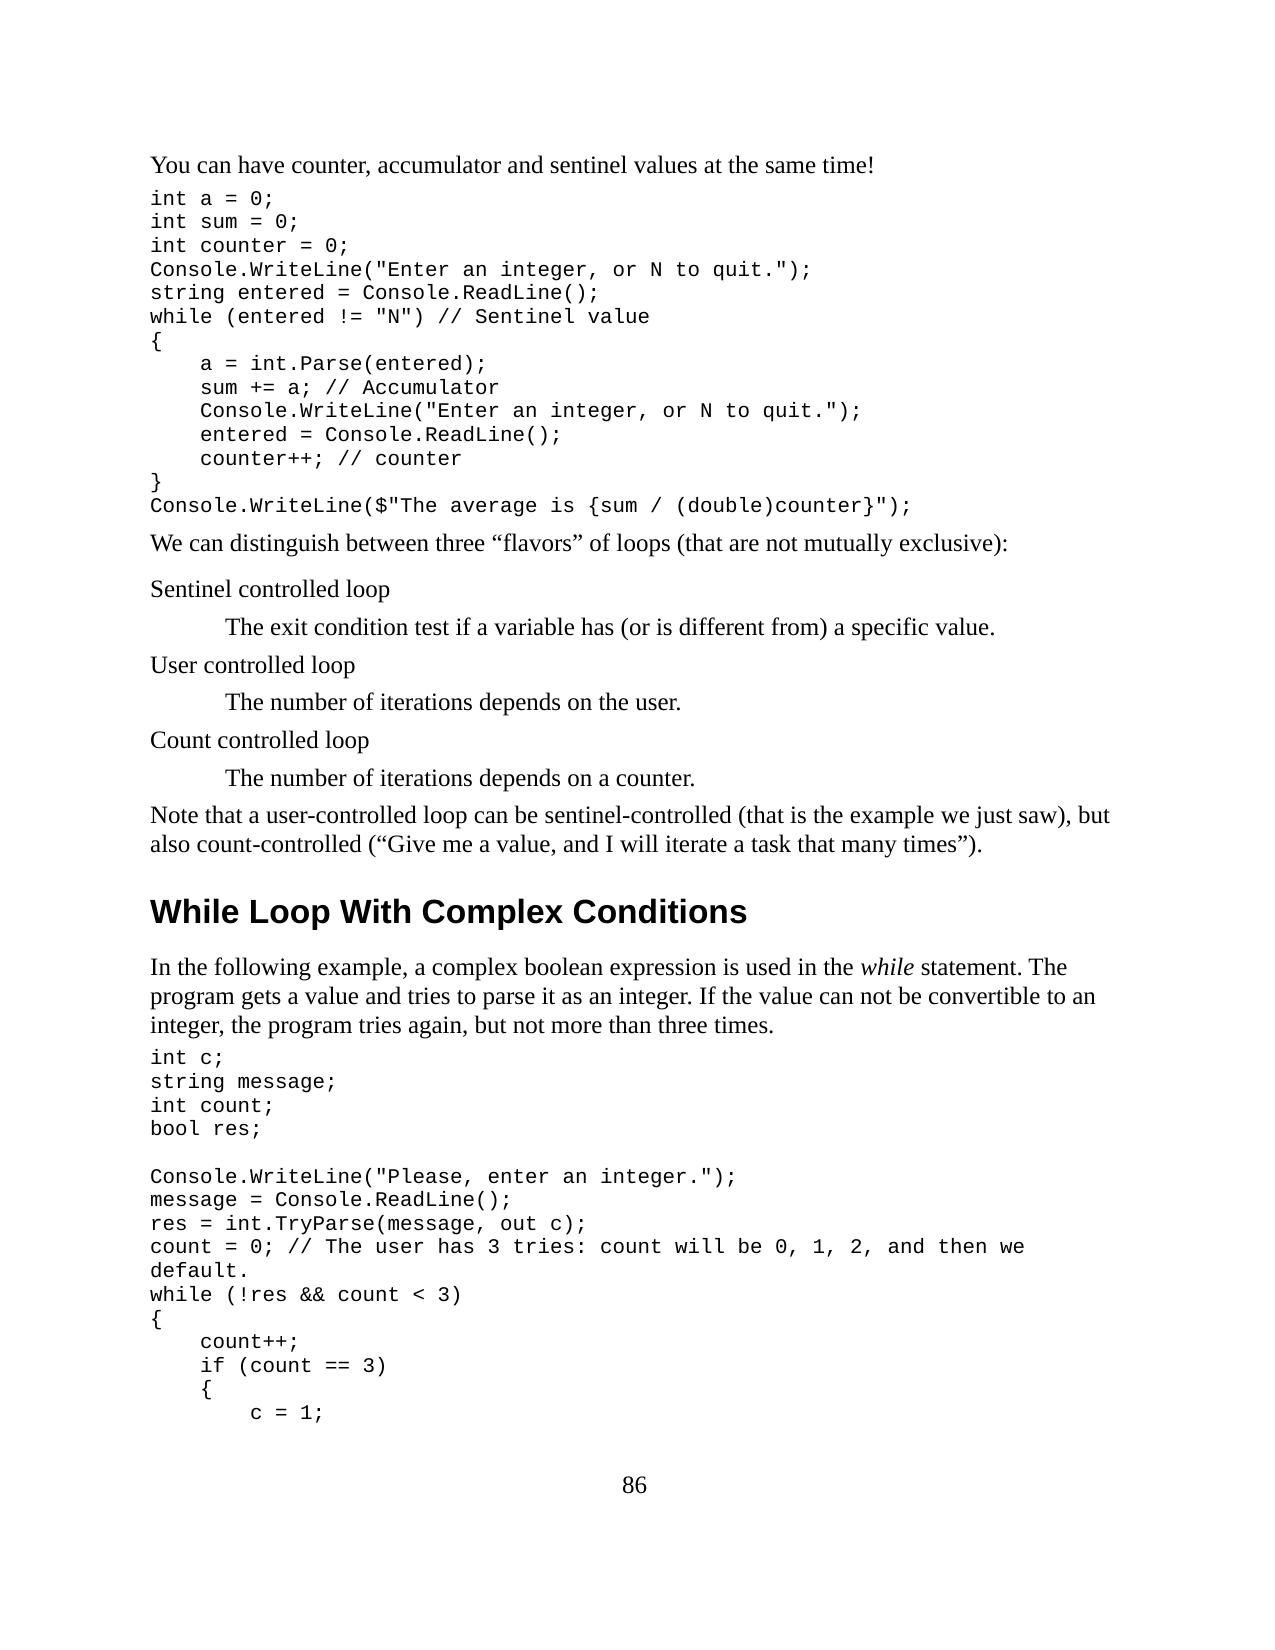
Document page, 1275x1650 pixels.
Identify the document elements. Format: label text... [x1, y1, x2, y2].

text res = int.TryParse(message, out c); [150, 1213, 1125, 1237]
text User controlled loop [150, 650, 1125, 678]
text Console.WriteLine($"The average is {sum / (double)counter}"); [150, 495, 1125, 519]
text int a = 0; [150, 188, 1125, 211]
text int sum = 0; [150, 211, 1125, 235]
text count = 0; // The user has 3 tries: count will be 0, 1, 2, and then we default. [150, 1237, 1125, 1284]
text bool res; [150, 1118, 1125, 1142]
text { [150, 329, 1125, 353]
text message = Console.ReadLine(); [150, 1189, 1125, 1213]
text We can distinguish between three “flavors” of loops (that are not mutually exclusive): [150, 528, 1125, 556]
text counter++; // counter [150, 448, 1125, 471]
text while (!res && count < 3) [150, 1284, 1125, 1307]
text a = int.Parse(entered); [150, 353, 1125, 377]
text The number of iterations depends on a counter. [225, 763, 1125, 792]
text Sentinel controlled loop [150, 574, 1125, 603]
text You can have counter, accumulator and sentinel values at the same time! [150, 150, 1125, 179]
text { [150, 1378, 1125, 1402]
text The number of iterations depends on the user. [225, 687, 1125, 716]
text sum += a; // Accumulator [150, 377, 1125, 401]
subtitle While Loop With Complex Conditions [150, 892, 1125, 931]
text Note that a user-controlled loop can be sentinel-controlled (that is the example we just saw), but also count-controlled (“Give me a value, and I will iterate a task that many times”). [150, 801, 1125, 858]
text count++; [150, 1331, 1125, 1355]
text { [150, 1307, 1125, 1331]
text Console.WriteLine("Enter an integer, or N to quit."); [150, 401, 1125, 424]
text int counter = 0; [150, 235, 1125, 259]
text int count; [150, 1095, 1125, 1118]
text Console.WriteLine("Please, enter an integer."); [150, 1166, 1125, 1189]
text string message; [150, 1071, 1125, 1095]
text In the following example, a complex boolean expression is used in the while statement. The program gets a value and tries to parse it as an integer. If the value can not be convertible to an integer, the program tries again, but not more than three times. [150, 952, 1125, 1038]
text entered = Console.ReadLine(); [150, 424, 1125, 448]
text while (entered != "N") // Sentinel value [150, 306, 1125, 329]
text Count controlled loop [150, 725, 1125, 754]
text } [150, 471, 1125, 495]
text string entered = Console.ReadLine(); [150, 282, 1125, 306]
text if (count == 3) [150, 1355, 1125, 1378]
text The exit condition test if a variable has (or is different from) a specific value. [225, 612, 1125, 641]
text Console.WriteLine("Enter an integer, or N to quit."); [150, 259, 1125, 282]
text int c; [150, 1047, 1125, 1071]
text c = 1; [150, 1402, 1125, 1426]
